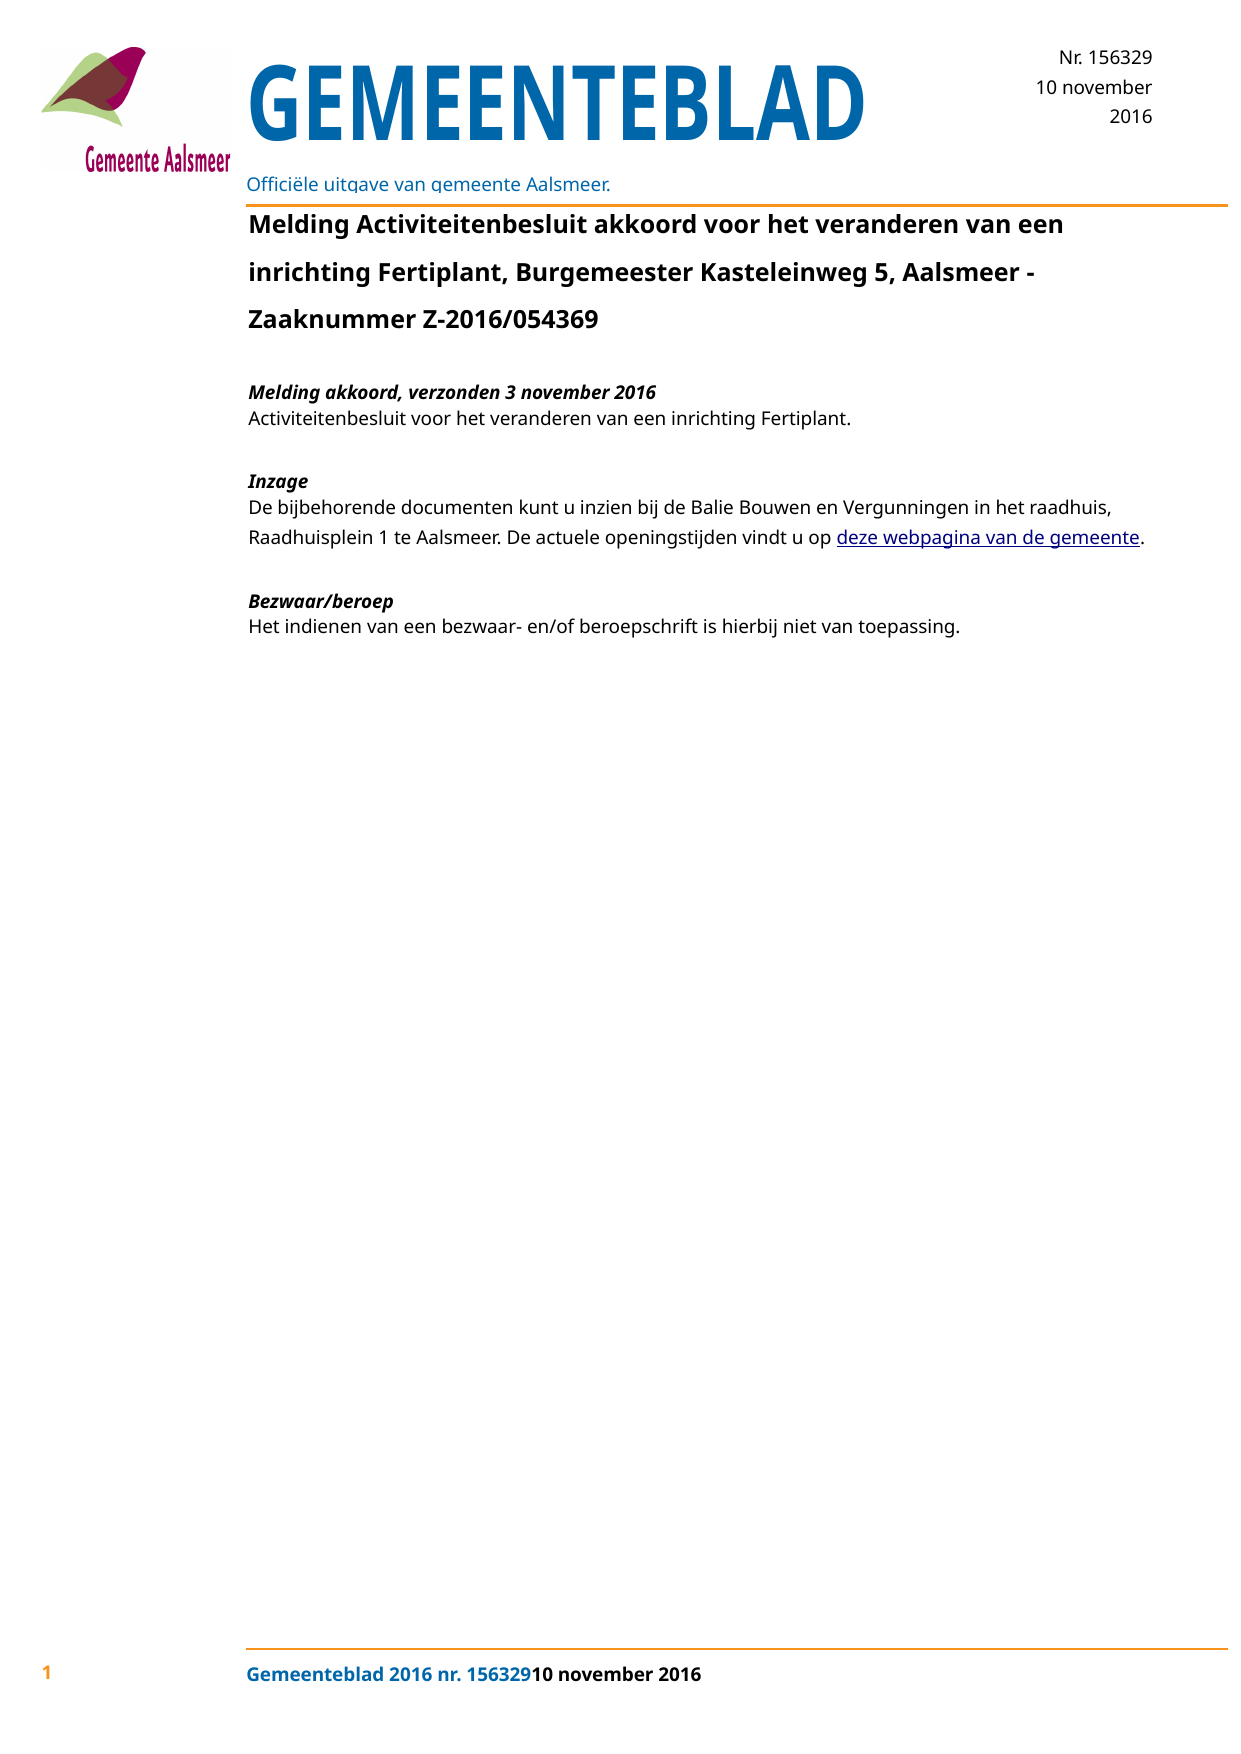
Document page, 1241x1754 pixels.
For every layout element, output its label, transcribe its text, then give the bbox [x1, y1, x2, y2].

text De bijbehorende documenten kunt u inzien bij de Balie Bouwen en Vergunningen in het raadhuis, Raadhuisplein 1 te Aalsmeer. De actuele openingstijden vindt u op deze webpagina van de gemeente. [248, 494, 1152, 550]
text Activiteitenbesluit voor het veranderen van een inrichting Fertiplant. [248, 405, 1152, 431]
text Melding Activiteitenbesluit akkoord voor het veranderen van een inrichting Fertiplant, Burgemeester Kasteleinweg 5, Aalsmeer - Zaaknummer Z-2016/054369 [248, 207, 1152, 336]
picture [41, 47, 231, 172]
text Inzage [248, 469, 1152, 494]
text Melding akkoord, verzonden 3 november 2016 [248, 379, 1152, 405]
text Het indienen van een bezwaar- en/of beroepschrift is hierbij niet van toepassing. [248, 614, 1152, 639]
text Bezwaar/beroep [248, 588, 1152, 614]
